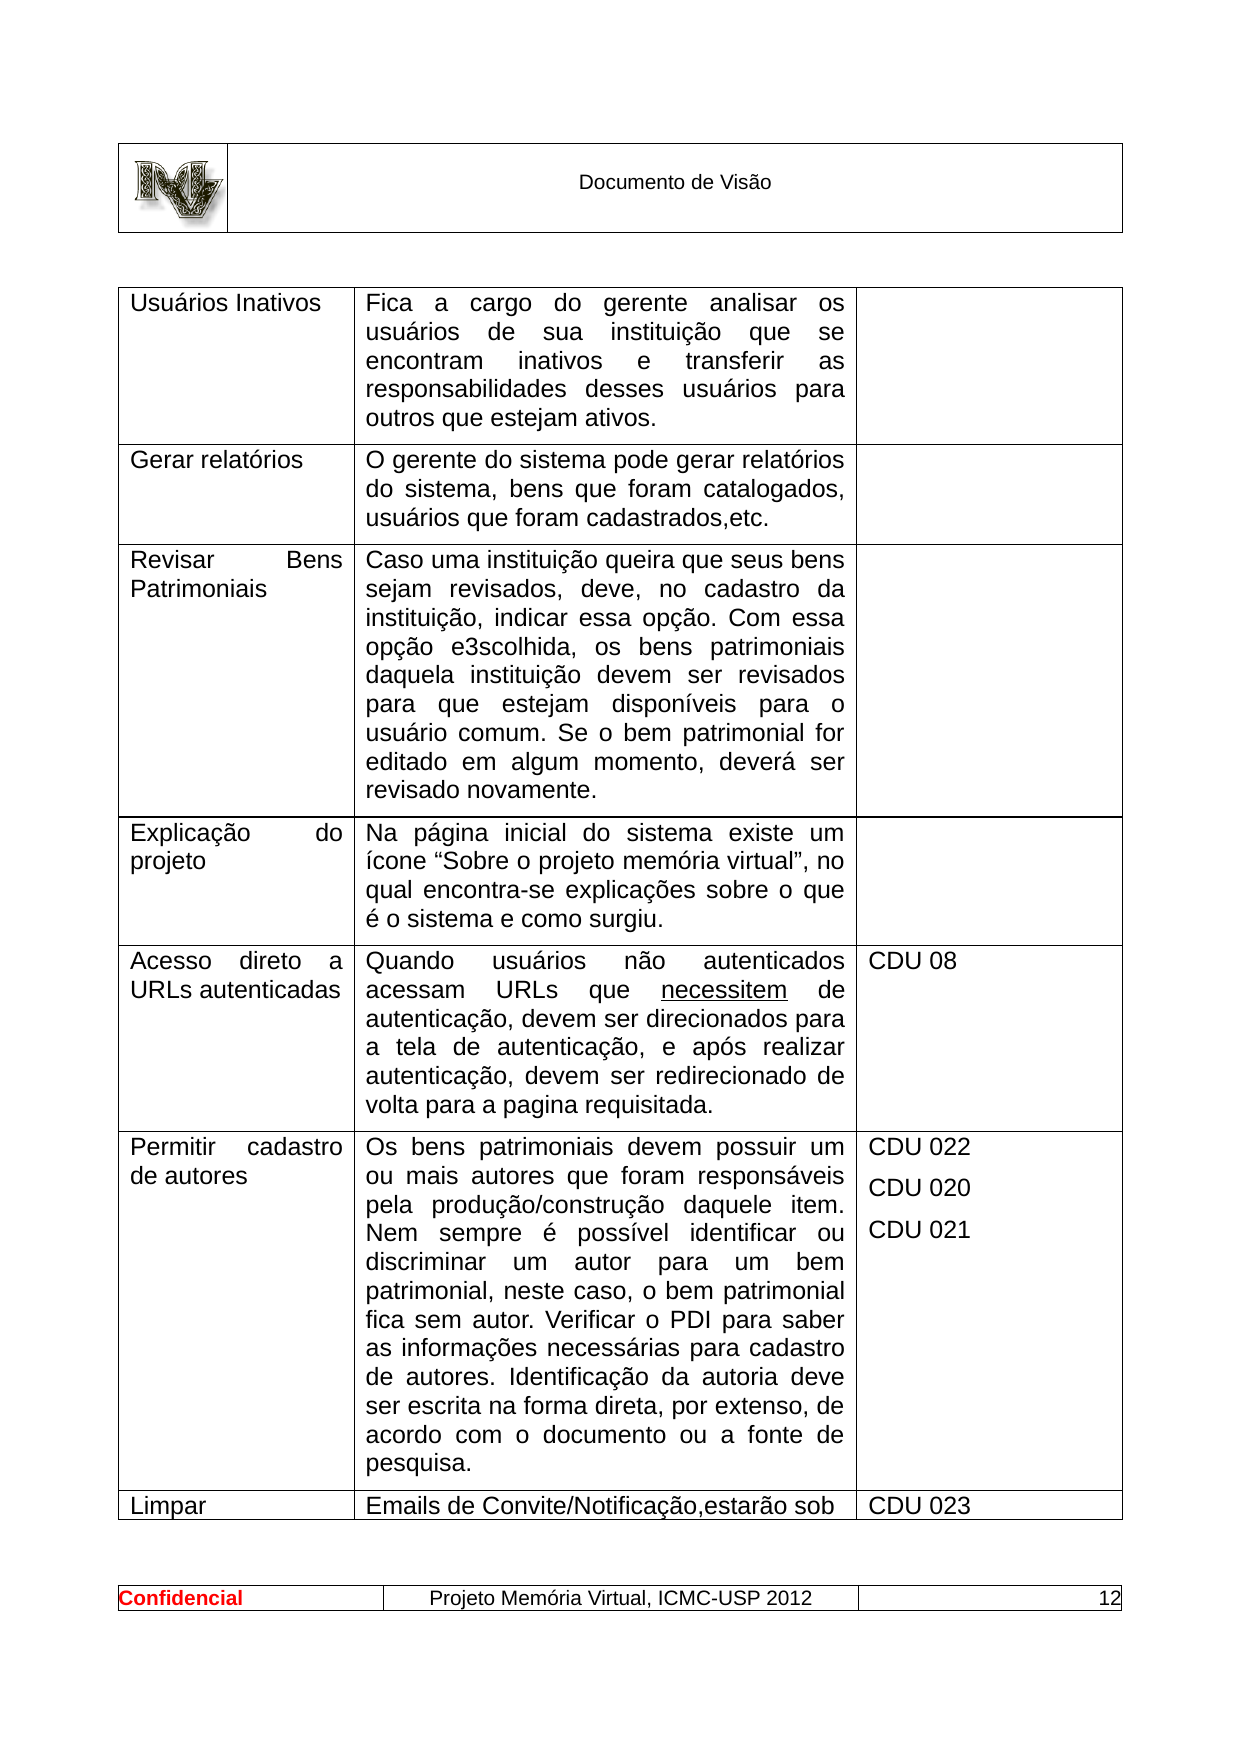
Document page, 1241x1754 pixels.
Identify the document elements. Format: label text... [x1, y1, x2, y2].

table_cell Os bens patrimoniais devem possuir um ou mais autores que foram responsáveis pela produção/construção daquele item. Nem sempre é possível identificar ou discriminar um autor para um bem patrimonial, neste caso, o bem patrimonial fica sem autor. Verificar o PDI para saber as informações necessárias para cadastro de autores. Identificação da autoria deve ser escrita na forma direta, por extenso, de acordo com o documento ou a fonte de pesquisa. [355, 1132, 856, 1489]
table_cell Emails de Convite/Notificação,estarão sob [355, 1491, 856, 1519]
table_cell Explicação do projeto [119, 818, 354, 945]
table_cell Na página inicial do sistema existe um ícone “Sobre o projeto memória virtual”, no qual encontra-se explicações sobre o que é o sistema e como surgiu. [355, 818, 856, 945]
table_cell Fica a cargo do gerente analisar os usuários de sua instituição que se encontram inativos e transferir as responsabilidades desses usuários para outros que estejam ativos. [355, 288, 856, 444]
table_cell [857, 818, 1122, 945]
table_cell [857, 545, 1122, 816]
table_cell Gerar relatórios [119, 445, 354, 544]
table_cell O gerente do sistema pode gerar relatórios do sistema, bens que foram catalogados, usuários que foram cadastrados,etc. [355, 445, 856, 544]
table_cell Acesso direto a URLs autenticadas [119, 946, 354, 1131]
table_cell Usuários Inativos [119, 288, 354, 444]
table_cell Quando usuários não autenticados acessam URLs que necessitem de autenticação, devem ser direcionados para a tela de autenticação, e após realizar autenticação, devem ser redirecionado de volta para a pagina requisitada. [355, 946, 856, 1131]
table_cell Revisar Bens Patrimoniais [119, 545, 354, 816]
table_cell [857, 445, 1122, 544]
picture [129, 148, 226, 232]
table_cell CDU 023 [857, 1491, 1122, 1519]
table_cell [857, 288, 1122, 444]
table_cell CDU 022 CDU 020 CDU 021 [857, 1132, 1122, 1489]
table_cell Caso uma instituição queira que seus bens sejam revisados, deve, no cadastro da instituição, indicar essa opção. Com essa opção e3scolhida, os bens patrimoniais daquela instituição devem ser revisados para que estejam disponíveis para o usuário comum. Se o bem patrimonial for editado em algum momento, deverá ser revisado novamente. [355, 545, 856, 816]
table_cell Permitir cadastro de autores [119, 1132, 354, 1489]
table_cell CDU 08 [857, 946, 1122, 1131]
table_cell Limpar [119, 1491, 354, 1519]
